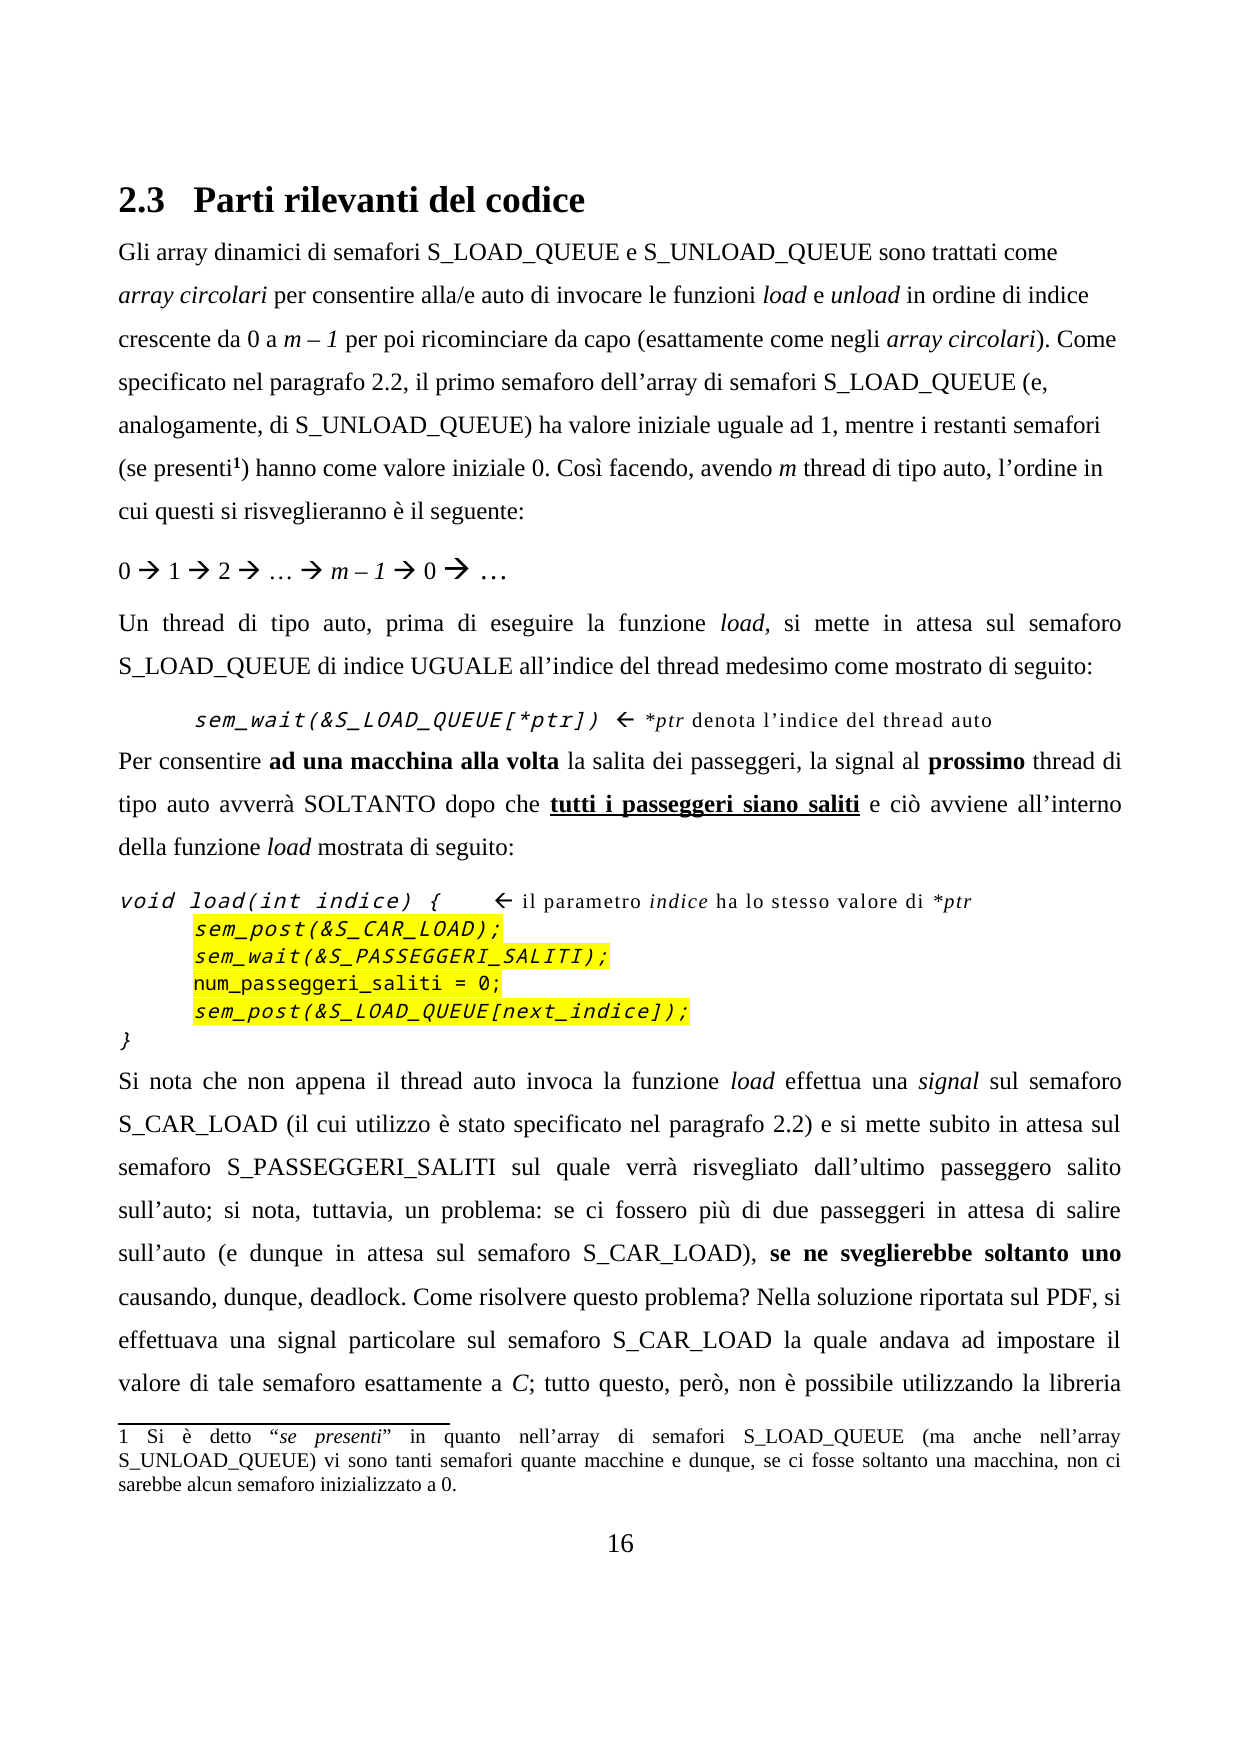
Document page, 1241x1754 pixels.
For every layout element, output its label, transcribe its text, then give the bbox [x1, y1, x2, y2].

text Per consentire ad una macchina alla volta la salita dei passeggeri, la signal al prossimo thread di tipo auto avverrà SOLTANTO dopo che tutti i passeggeri siano saliti e ciò avviene all’interno della funzione load mostrata di seguito: [118, 746, 1122, 861]
text Gli array dinamici di semafori S_LOAD_QUEUE e S_UNLOAD_QUEUE sono trattati come array circolari per consentire alla/e auto di invocare le funzioni load e unload in ordine di indice crescente da 0 a m – 1 per poi ricominciare da capo (esattamente come negli array circolari). Come specificato nel paragrafo 2.2, il primo semaforo dell’array di semafori S_LOAD_QUEUE (e, analogamente, di S_UNLOAD_QUEUE) ha valore iniziale uguale ad 1, mentre i restanti semafori (se presenti) hanno come valore iniziale 0. Così facendo, avendo m thread di tipo auto, l’ordine in cui questi si risveglieranno è il seguente: [118, 237, 1122, 525]
text Un thread di tipo auto, prima di eseguire la funzione load, si mette in attesa sul semaforo S_LOAD_QUEUE di indice UGUALE all’indice del thread medesimo come mostrato di seguito: [118, 608, 1122, 680]
text sem_post(&S_LOAD_QUEUE[next_indice]); [118, 997, 1122, 1025]
text Si nota che non appena il thread auto invoca la funzione load effettua una signal sul semaforo S_CAR_LOAD (il cui utilizzo è stato specificato nel paragrafo 2.2) e si mette subito in attesa sul semaforo S_PASSEGGERI_SALITI sul quale verrà risvegliato dall’ultimo passeggero salito sull’auto; si nota, tuttavia, un problema: se ci fossero più di due passeggeri in attesa di salire sull’auto (e dunque in attesa sul semaforo S_CAR_LOAD), se ne sveglierebbe soltanto uno causando, dunque, deadlock. Come risolvere questo problema? Nella soluzione riportata sul PDF, si effettuava una signal particolare sul semaforo S_CAR_LOAD la quale andava ad impostare il valore di tale semaforo esattamente a C; tutto questo, però, non è possibile utilizzando la libreria [118, 1066, 1122, 1397]
text Si è detto “se presenti” in quanto nell’array di semafori S_LOAD_QUEUE (ma anche nell’array S_UNLOAD_QUEUE) vi sono tanti semafori quante macchine e dunque, se ci fosse soltanto una macchina, non ci sarebbe alcun semaforo inizializzato a 0. [118, 1424, 1122, 1496]
text 0  1  2  …  m – 1  0  … [118, 552, 1122, 585]
text void load(int indice) {  il parametro indice ha lo stesso valore di *ptr [118, 886, 1122, 914]
text } [118, 1025, 1122, 1053]
text sem_post(&S_CAR_LOAD); [118, 914, 1122, 943]
text sem_wait(&S_LOAD_QUEUE[*ptr])  *ptr denota l’indice del thread auto [118, 705, 1122, 733]
list Parti rilevanti del codice [118, 178, 1122, 221]
text sem_wait(&S_PASSEGGERI_SALITI); [118, 943, 1122, 969]
text num_passeggeri_saliti = 0; [118, 969, 1122, 997]
